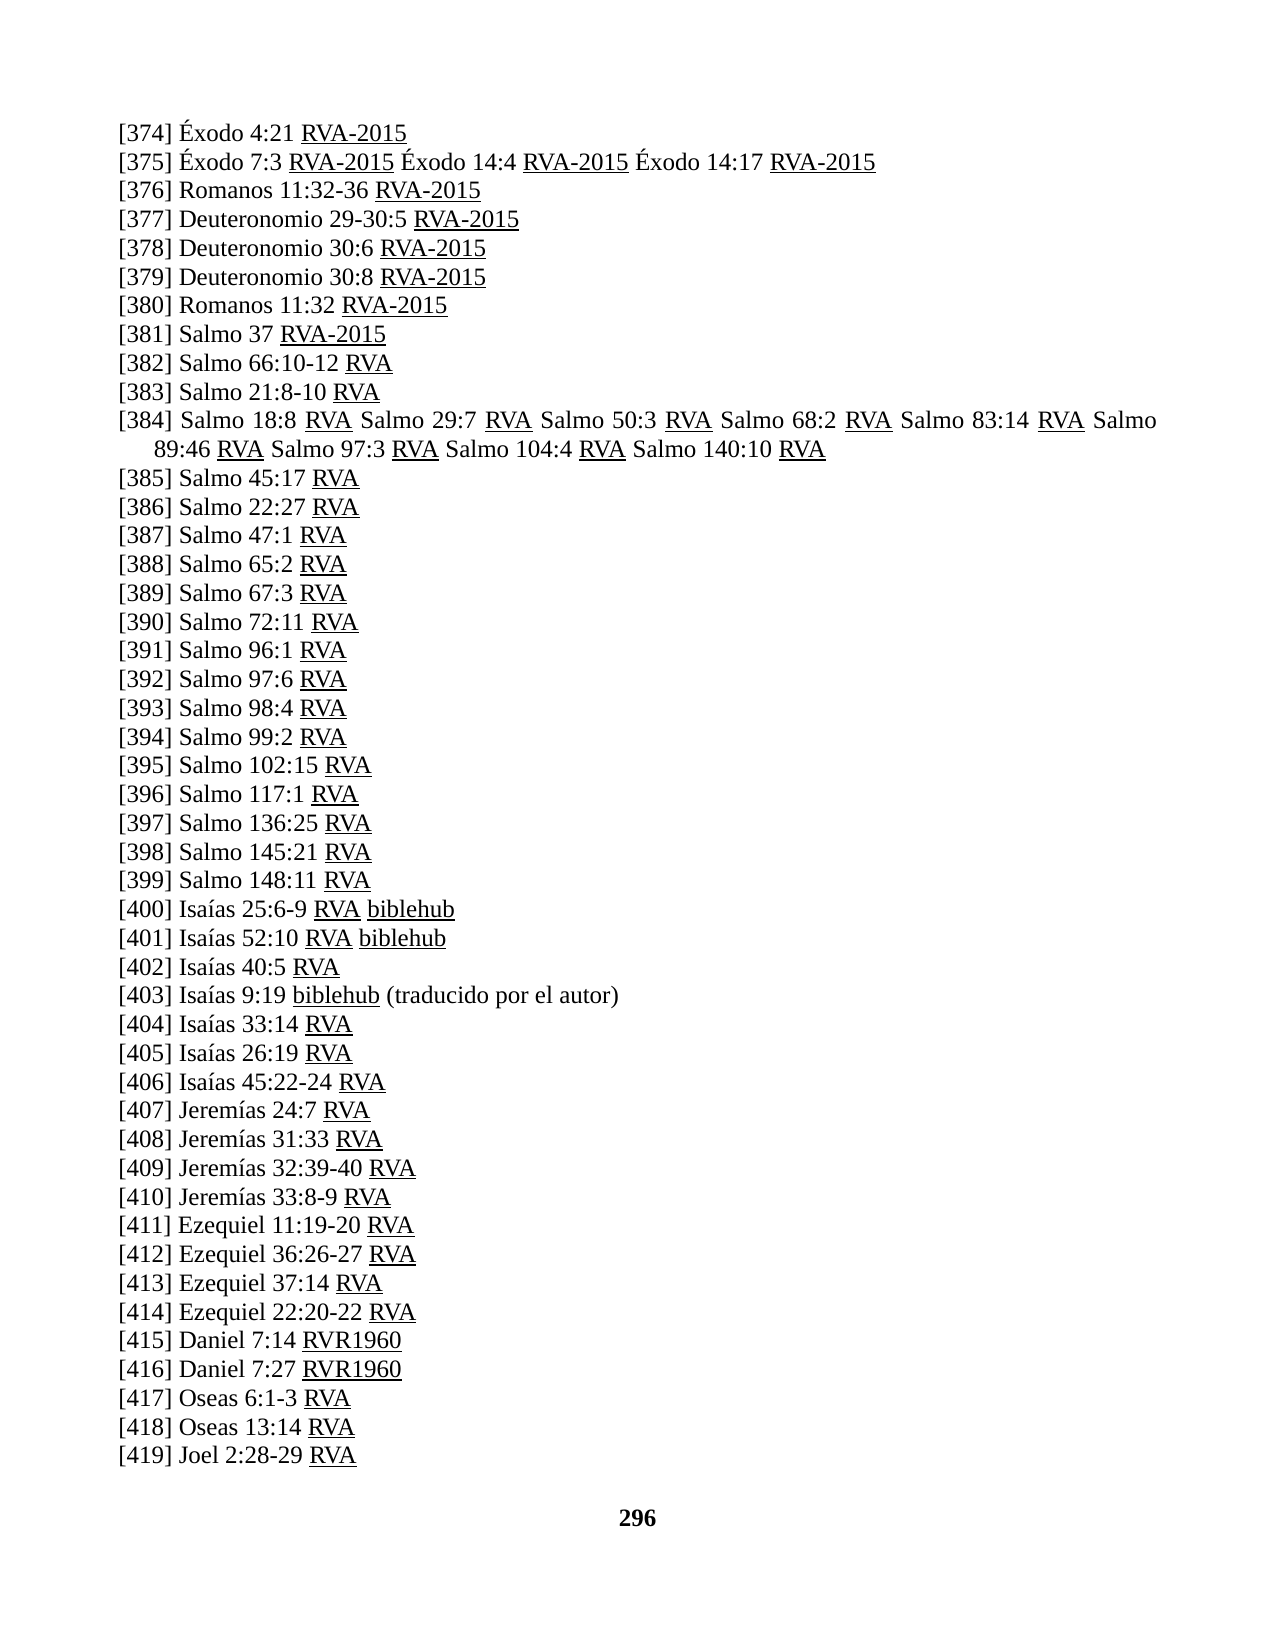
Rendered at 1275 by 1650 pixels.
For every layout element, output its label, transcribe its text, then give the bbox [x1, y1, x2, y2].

text Salmo 102:15 RVA [118, 751, 1157, 779]
text Jeremías 31:33 RVA [118, 1124, 1157, 1153]
text Jeremías 32:39-40 RVA [118, 1153, 1157, 1182]
text Ezequiel 11:19-20 RVA [118, 1211, 1157, 1239]
text Daniel 7:14 RVR1960 [118, 1326, 1157, 1354]
text Salmo 18:8 RVA Salmo 29:7 RVA Salmo 50:3 RVA Salmo 68:2 RVA Salmo 83:14 RVA Salmo 89:46 RVA Salmo 97:3 RVA Salmo 104:4 RVA Salmo 140:10 RVA [118, 406, 1157, 463]
text Salmo 96:1 RVA [118, 636, 1157, 664]
text Salmo 97:6 RVA [118, 664, 1157, 693]
text Isaías 25:6-9 RVA biblehub [118, 894, 1157, 923]
text Oseas 6:1-3 RVA [118, 1383, 1157, 1412]
text Isaías 40:5 RVA [118, 952, 1157, 981]
text Isaías 26:19 RVA [118, 1038, 1157, 1067]
text Salmo 66:10-12 RVA [118, 348, 1157, 377]
text Salmo 148:11 RVA [118, 866, 1157, 894]
text Salmo 136:25 RVA [118, 808, 1157, 837]
text Salmo 21:8-10 RVA [118, 377, 1157, 406]
text Salmo 47:1 RVA [118, 521, 1157, 549]
text Salmo 98:4 RVA [118, 693, 1157, 722]
text Deuteronomio 29-30:5 RVA-2015 [118, 204, 1157, 233]
text Éxodo 7:3 RVA-2015 Éxodo 14:4 RVA-2015 Éxodo 14:17 RVA-2015 [118, 147, 1157, 176]
text Deuteronomio 30:8 RVA-2015 [118, 262, 1157, 291]
text Isaías 9:19 biblehub (traducido por el autor) [118, 981, 1157, 1009]
text Daniel 7:27 RVR1960 [118, 1354, 1157, 1383]
text Salmo 65:2 RVA [118, 549, 1157, 578]
text Romanos 11:32 RVA-2015 [118, 291, 1157, 319]
text Salmo 22:27 RVA [118, 492, 1157, 521]
text Jeremías 33:8-9 RVA [118, 1182, 1157, 1211]
text Salmo 67:3 RVA [118, 578, 1157, 607]
text Isaías 33:14 RVA [118, 1009, 1157, 1038]
text Ezequiel 37:14 RVA [118, 1268, 1157, 1297]
text Éxodo 4:21 RVA-2015 [118, 118, 1157, 147]
text Salmo 37 RVA-2015 [118, 319, 1157, 348]
text Deuteronomio 30:6 RVA-2015 [118, 233, 1157, 262]
text Salmo 99:2 RVA [118, 722, 1157, 751]
text Ezequiel 36:26-27 RVA [118, 1239, 1157, 1268]
text Ezequiel 22:20-22 RVA [118, 1297, 1157, 1326]
text Salmo 145:21 RVA [118, 837, 1157, 866]
text Salmo 72:11 RVA [118, 607, 1157, 636]
text Joel 2:28-29 RVA [118, 1441, 1157, 1469]
text Oseas 13:14 RVA [118, 1412, 1157, 1441]
text Jeremías 24:7 RVA [118, 1096, 1157, 1124]
text Salmo 45:17 RVA [118, 463, 1157, 492]
text Romanos 11:32-36 RVA-2015 [118, 176, 1157, 204]
text Salmo 117:1 RVA [118, 779, 1157, 808]
text Isaías 45:22-24 RVA [118, 1067, 1157, 1096]
text Isaías 52:10 RVA biblehub [118, 923, 1157, 952]
